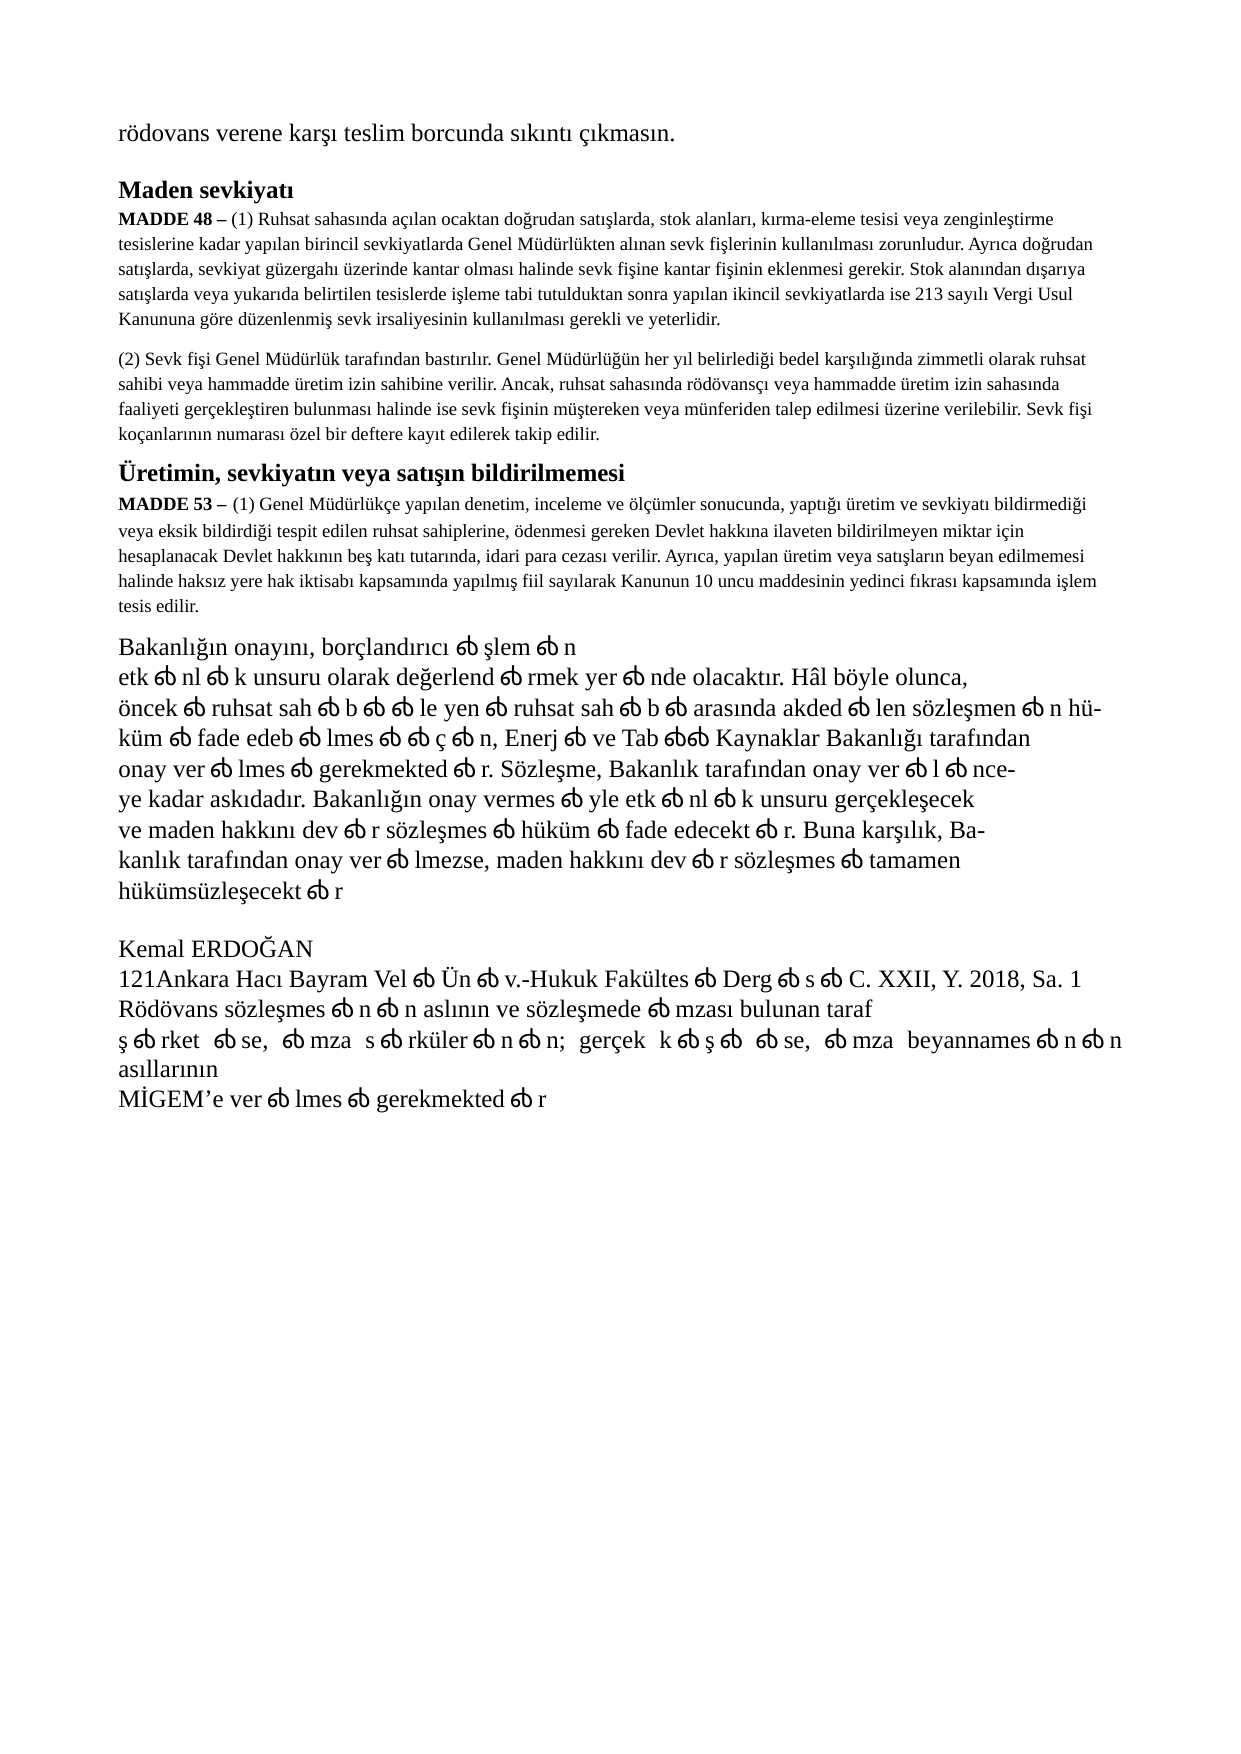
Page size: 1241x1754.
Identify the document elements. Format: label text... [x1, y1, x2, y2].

text Maden sevkiyatı [118, 176, 1122, 204]
text (2) Sevk fişi Genel Müdürlük tarafından bastırılır. Genel Müdürlüğün her yıl belirlediği bedel karşılığında zimmetli olarak ruhsat sahibi veya hammadde üretim izin sahibine verilir. Ancak, ruhsat sahasında rödövansçı veya hammadde üretim izin sahasında faaliyeti gerçekleştiren bulunması halinde ise sevk fişinin müştereken veya münferiden talep edilmesi üzerine verilebilir. Sevk fişi koçanlarının numarası özel bir deftere kayıt edilerek takip edilir. [118, 344, 1122, 444]
text kanlık tarafından onay ver൴lmezse, maden hakkını dev൴r sözleşmes൴ tamamen [118, 844, 1122, 875]
text Üretimin, sevkiyatın veya satışın bildirilmemesi [118, 458, 1122, 487]
text ye kadar askıdadır. Bakanlığın onay vermes൴yle etk൴nl൴k unsuru gerçekleşecek [118, 783, 1122, 814]
text rödovans verene karşı teslim borcunda sıkıntı çıkmasın. [118, 118, 1122, 147]
text MADDE 48 – (1) Ruhsat sahasında açılan ocaktan doğrudan satışlarda, stok alanları, kırma-eleme tesisi veya zenginleştirme tesislerine kadar yapılan birincil sevkiyatlarda Genel Müdürlükten alınan sevk fişlerinin kullanılması zorunludur. Ayrıca doğrudan satışlarda, sevkiyat güzergahı üzerinde kantar olması halinde sevk fişine kantar fişinin eklenmesi gerekir. Stok alanından dışarıya satışlarda veya yukarıda belirtilen tesislerde işleme tabi tutulduktan sonra yapılan ikincil sevkiyatlarda ise 213 sayılı Vergi Usul Kanununa göre düzenlenmiş sevk irsaliyesinin kullanılması gerekli ve yeterlidir. [118, 204, 1122, 329]
text Kemal ERDOĞAN [118, 934, 1122, 963]
text 121Ankara Hacı Bayram Vel൴ Ün൴v.-Hukuk Fakültes൴ Derg൴s൴ C. XXII, Y. 2018, Sa. 1 [118, 963, 1122, 993]
text ve maden hakkını dev൴r sözleşmes൴ hüküm ൴fade edecekt൴r. Buna karşılık, Ba- [118, 814, 1122, 844]
text ş൴rket ൴se, ൴mza s൴rküler൴n൴n; gerçek k൴ş൴ ൴se, ൴mza beyannames൴n൴n asıllarının [118, 1024, 1122, 1083]
text etk൴nl൴k unsuru olarak değerlend൴rmek yer൴nde olacaktır. Hâl böyle olunca, [118, 661, 1122, 692]
text hükümsüzleşecekt൴r [118, 875, 1122, 905]
text öncek൴ ruhsat sah൴b൴ ൴le yen൴ ruhsat sah൴b൴ arasında akded൴len sözleşmen൴n hü- [118, 692, 1122, 722]
text onay ver൴lmes൴ gerekmekted൴r. Sözleşme, Bakanlık tarafından onay ver൴l൴nce- [118, 753, 1122, 783]
text küm ൴fade edeb൴lmes൴ ൴ç൴n, Enerj൴ ve Tab൴൴ Kaynaklar Bakanlığı tarafından [118, 722, 1122, 753]
text Bakanlığın onayını, borçlandırıcı ൴şlem൴n [118, 631, 1122, 661]
text MİGEM’e ver൴lmes൴ gerekmekted൴r [118, 1083, 1122, 1114]
text Rödövans sözleşmes൴n൴n aslının ve sözleşmede ൴mzası bulunan taraf [118, 993, 1122, 1024]
text MADDE 53 – (1) Genel Müdürlükçe yapılan denetim, inceleme ve ölçümler sonucunda, yaptığı üretim ve sevkiyatı bildirmediği veya eksik bildirdiği tespit edilen ruhsat sahiplerine, ödenmesi gereken Devlet hakkına ilaveten bildirilmeyen miktar için hesaplanacak Devlet hakkının beş katı tutarında, idari para cezası verilir. Ayrıca, yapılan üretim veya satışların beyan edilmemesi halinde haksız yere hak iktisabı kapsamında yapılmış fiil sayılarak Kanunun 10 uncu maddesinin yedinci fıkrası kapsamında işlem tesis edilir. [118, 487, 1122, 616]
